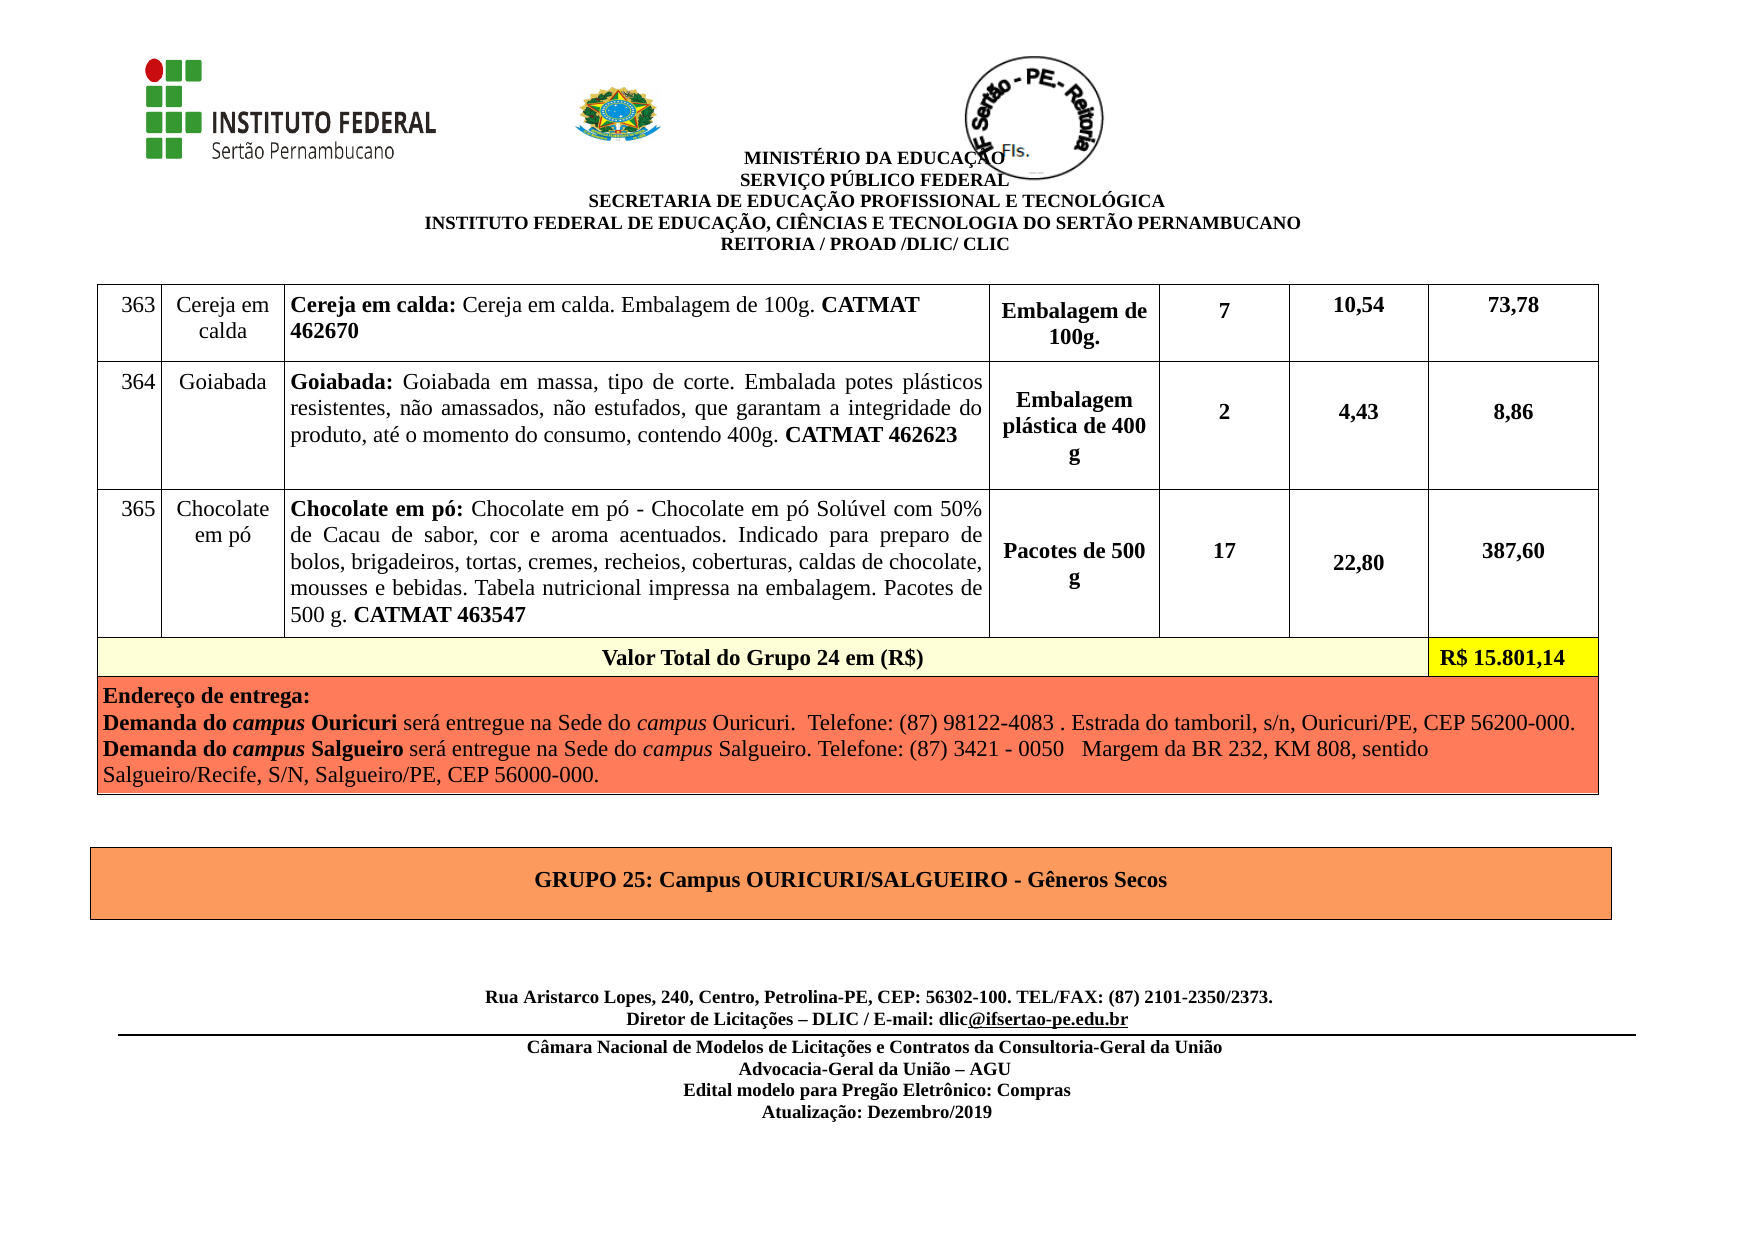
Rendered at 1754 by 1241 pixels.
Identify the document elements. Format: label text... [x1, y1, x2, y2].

table_cell Embalagem de 100g. [990, 285, 1159, 361]
table_cell Pacotes de 500 g [990, 490, 1159, 637]
table_header GRUPO 25: Campus OURICURI/SALGUEIRO - Gêneros Secos [91, 848, 1611, 919]
table_cell 17 [1160, 490, 1289, 637]
table_cell 8,86 [1429, 362, 1598, 488]
table_cell Cereja em calda: Cereja em calda. Embalagem de 100g. CATMAT 462670 [285, 285, 989, 361]
table_cell Chocolate em pó: Chocolate em pó - Chocolate em pó Solúvel com 50% de Cacau de sabor, cor e aroma acentuados. Indicado para preparo de bolos, brigadeiros, tortas, cremes, recheios, coberturas, caldas de chocolate, mousses e bebidas. Tabela nutricional impressa na embalagem. Pacotes de 500 g. CATMAT 463547 [285, 490, 989, 637]
table_cell Valor Total do Grupo 24 em (R$) [98, 638, 1428, 676]
table_cell 2 [1160, 362, 1289, 488]
picture [957, 45, 1111, 186]
table_cell 365 [98, 490, 161, 637]
table_cell 4,43 [1290, 362, 1428, 488]
table_cell R$ 15.801,14 [1429, 638, 1598, 676]
table_cell Chocolate em pó [162, 490, 284, 637]
table_cell 387,60 [1429, 490, 1598, 637]
table_cell Cereja em calda [162, 285, 284, 361]
picture [575, 87, 661, 141]
table_cell 22,80 [1290, 490, 1428, 637]
table_cell 73,78 [1429, 285, 1598, 361]
table_cell Goiabada [162, 362, 284, 488]
table_cell Endereço de entrega: Demanda do campus Ouricuri será entregue na Sede do campus Ouricuri. Telefone: (87) 98122-4083 . Estrada do tamboril, s/n, Ouricuri/PE, CEP 56200-000. Demanda do campus Salgueiro será entregue na Sede do campus Salgueiro. Telefone: (87) 3421 - 0050 Margem da BR 232, KM 808, sentido Salgueiro/Recife, S/N, Salgueiro/PE, CEP 56000-000. [98, 677, 1598, 793]
picture [145, 58, 435, 159]
table_cell 364 [98, 362, 161, 488]
table_cell 363 [98, 285, 161, 361]
table_cell 10,54 [1290, 285, 1428, 361]
table_cell Goiabada: Goiabada em massa, tipo de corte. Embalada potes plásticos resistentes, não amassados, não estufados, que garantam a integridade do produto, até o momento do consumo, contendo 400g. CATMAT 462623 [285, 362, 989, 488]
table_cell 7 [1160, 285, 1289, 361]
table_cell Embalagem plástica de 400 g [990, 362, 1159, 488]
